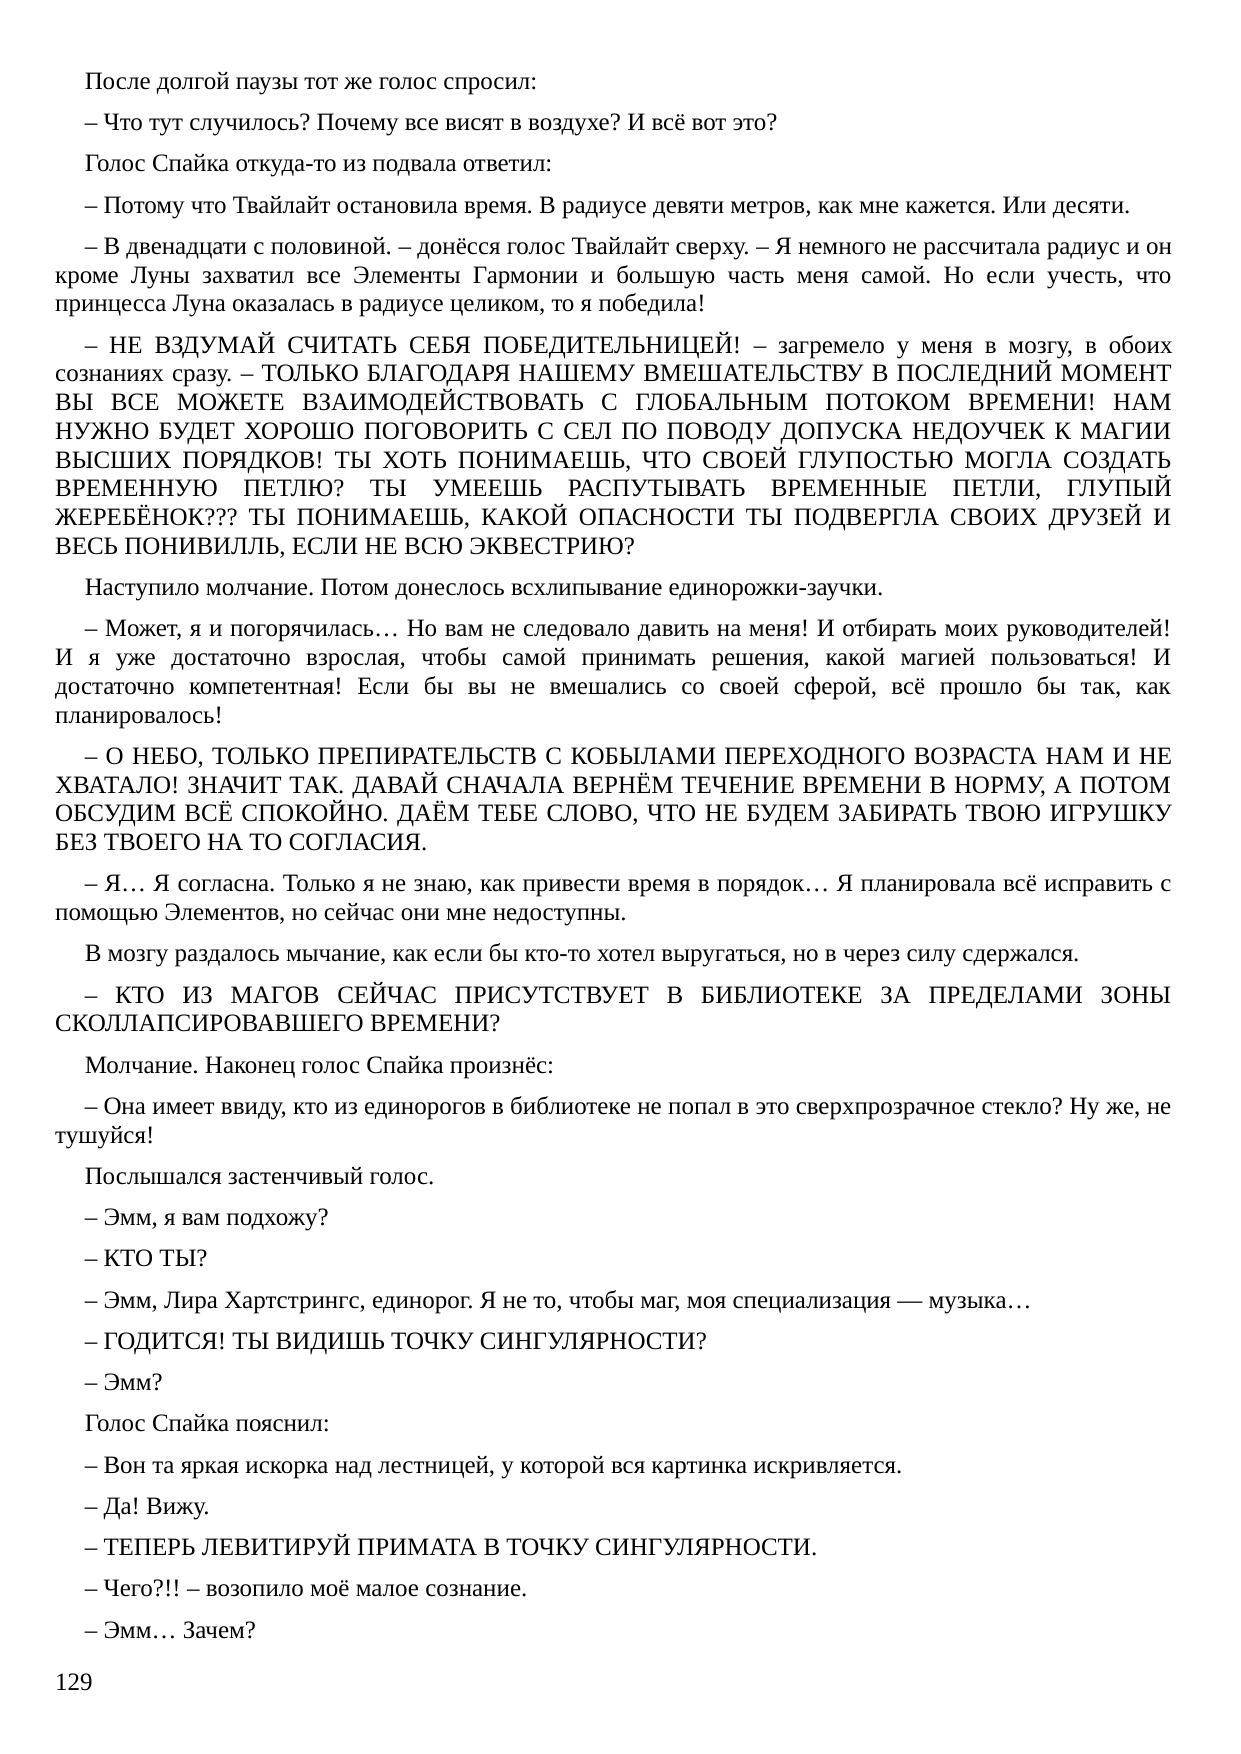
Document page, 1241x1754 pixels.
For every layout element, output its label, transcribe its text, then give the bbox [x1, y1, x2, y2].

text – Эмм… Зачем? [55, 1615, 1173, 1643]
text В мозгу раздалось мычание, как если бы кто-то хотел выругаться, но в через силу сдержался. [55, 938, 1173, 967]
text – Чего?!! – возопило моё малое сознание. [55, 1573, 1173, 1602]
text – В двенадцати с половиной. – донёсся голос Твайлайт сверху. – Я немного не рассчитала радиус и он кроме Луны захватил все Элементы Гармонии и большую часть меня самой. Но если учесть, что принцесса Луна оказалась в радиусе целиком, то я победила! [55, 231, 1173, 317]
text – Вон та яркая искорка над лестницей, у которой вся картинка искривляется. [55, 1450, 1173, 1478]
text Наступило молчание. Потом донеслось всхлипывание единорожки-заучки. [55, 572, 1173, 601]
text – Да! Вижу. [55, 1491, 1173, 1520]
text – Эмм, я вам подхожу? [55, 1202, 1173, 1231]
text Послышался застенчивый голос. [55, 1161, 1173, 1190]
text – Что тут случилось? Почему все висят в воздухе? И всё вот это? [55, 107, 1173, 136]
text – ГОДИТСЯ! ТЫ ВИДИШЬ ТОЧКУ СИНГУЛЯРНОСТИ? [55, 1326, 1173, 1355]
text – ТЕПЕРЬ ЛЕВИТИРУЙ ПРИМАТА В ТОЧКУ СИНГУЛЯРНОСТИ. [55, 1532, 1173, 1561]
text После долгой паузы тот же голос спросил: [55, 66, 1173, 95]
text – КТО ИЗ МАГОВ СЕЙЧАС ПРИСУТСТВУЕТ В БИБЛИОТЕКЕ ЗА ПРЕДЕЛАМИ ЗОНЫ СКОЛЛАПСИРОВАВШЕГО ВРЕМЕНИ? [55, 980, 1173, 1037]
text – О НЕБО, ТОЛЬКО ПРЕПИРАТЕЛЬСТВ С КОБЫЛАМИ ПЕРЕХОДНОГО ВОЗРАСТА НАМ И НЕ ХВАТАЛО! ЗНАЧИТ ТАК. ДАВАЙ СНАЧАЛА ВЕРНЁМ ТЕЧЕНИЕ ВРЕМЕНИ В НОРМУ, А ПОТОМ ОБСУДИМ ВСЁ СПОКОЙНО. ДАЁМ ТЕБЕ СЛОВО, ЧТО НЕ БУДЕМ ЗАБИРАТЬ ТВОЮ ИГРУШКУ БЕЗ ТВОЕГО НА ТО СОГЛАСИЯ. [55, 741, 1173, 856]
text – Потому что Твайлайт остановила время. В радиусе девяти метров, как мне кажется. Или десяти. [55, 190, 1173, 218]
text – КТО ТЫ? [55, 1243, 1173, 1272]
text – Я… Я согласна. Только я не знаю, как привести время в порядок… Я планировала всё исправить с помощью Элементов, но сейчас они мне недоступны. [55, 868, 1173, 926]
text Молчание. Наконец голос Спайка произнёс: [55, 1050, 1173, 1078]
text Голос Спайка пояснил: [55, 1408, 1173, 1437]
text – Эмм, Лира Хартстрингс, единорог. Я не то, чтобы маг, моя специализация — музыка… [55, 1285, 1173, 1313]
text – Она имеет ввиду, кто из единорогов в библиотеке не попал в это сверхпрозрачное стекло? Ну же, не тушуйся! [55, 1091, 1173, 1148]
text Голос Спайка откуда-то из подвала ответил: [55, 148, 1173, 177]
text – Может, я и погорячилась… Но вам не следовало давить на меня! И отбирать моих руководителей! И я уже достаточно взрослая, чтобы самой принимать решения, какой магией пользоваться! И достаточно компетентная! Если бы вы не вмешались со своей сферой, всё прошло бы так, как планировалось! [55, 613, 1173, 728]
text – Эмм? [55, 1367, 1173, 1396]
text – НЕ ВЗДУМАЙ СЧИТАТЬ СЕБЯ ПОБЕДИТЕЛЬНИЦЕЙ! – загремело у меня в мозгу, в обоих сознаниях сразу. – ТОЛЬКО БЛАГОДАРЯ НАШЕМУ ВМЕШАТЕЛЬСТВУ В ПОСЛЕДНИЙ МОМЕНТ ВЫ ВСЕ МОЖЕТЕ ВЗАИМОДЕЙСТВОВАТЬ С ГЛОБАЛЬНЫМ ПОТОКОМ ВРЕМЕНИ! НАМ НУЖНО БУДЕТ ХОРОШО ПОГОВОРИТЬ С СЕЛ ПО ПОВОДУ ДОПУСКА НЕДОУЧЕК К МАГИИ ВЫСШИХ ПОРЯДКОВ! ТЫ ХОТЬ ПОНИМАЕШЬ, ЧТО СВОЕЙ ГЛУПОСТЬЮ МОГЛА СОЗДАТЬ ВРЕМЕННУЮ ПЕТЛЮ? ТЫ УМЕЕШЬ РАСПУТЫВАТЬ ВРЕМЕННЫЕ ПЕТЛИ, ГЛУПЫЙ ЖЕРЕБЁНОК??? ТЫ ПОНИМАЕШЬ, КАКОЙ ОПАСНОСТИ ТЫ ПОДВЕРГЛА СВОИХ ДРУЗЕЙ И ВЕСЬ ПОНИВИЛЛЬ, ЕСЛИ НЕ ВСЮ ЭКВЕСТРИЮ? [55, 330, 1173, 560]
